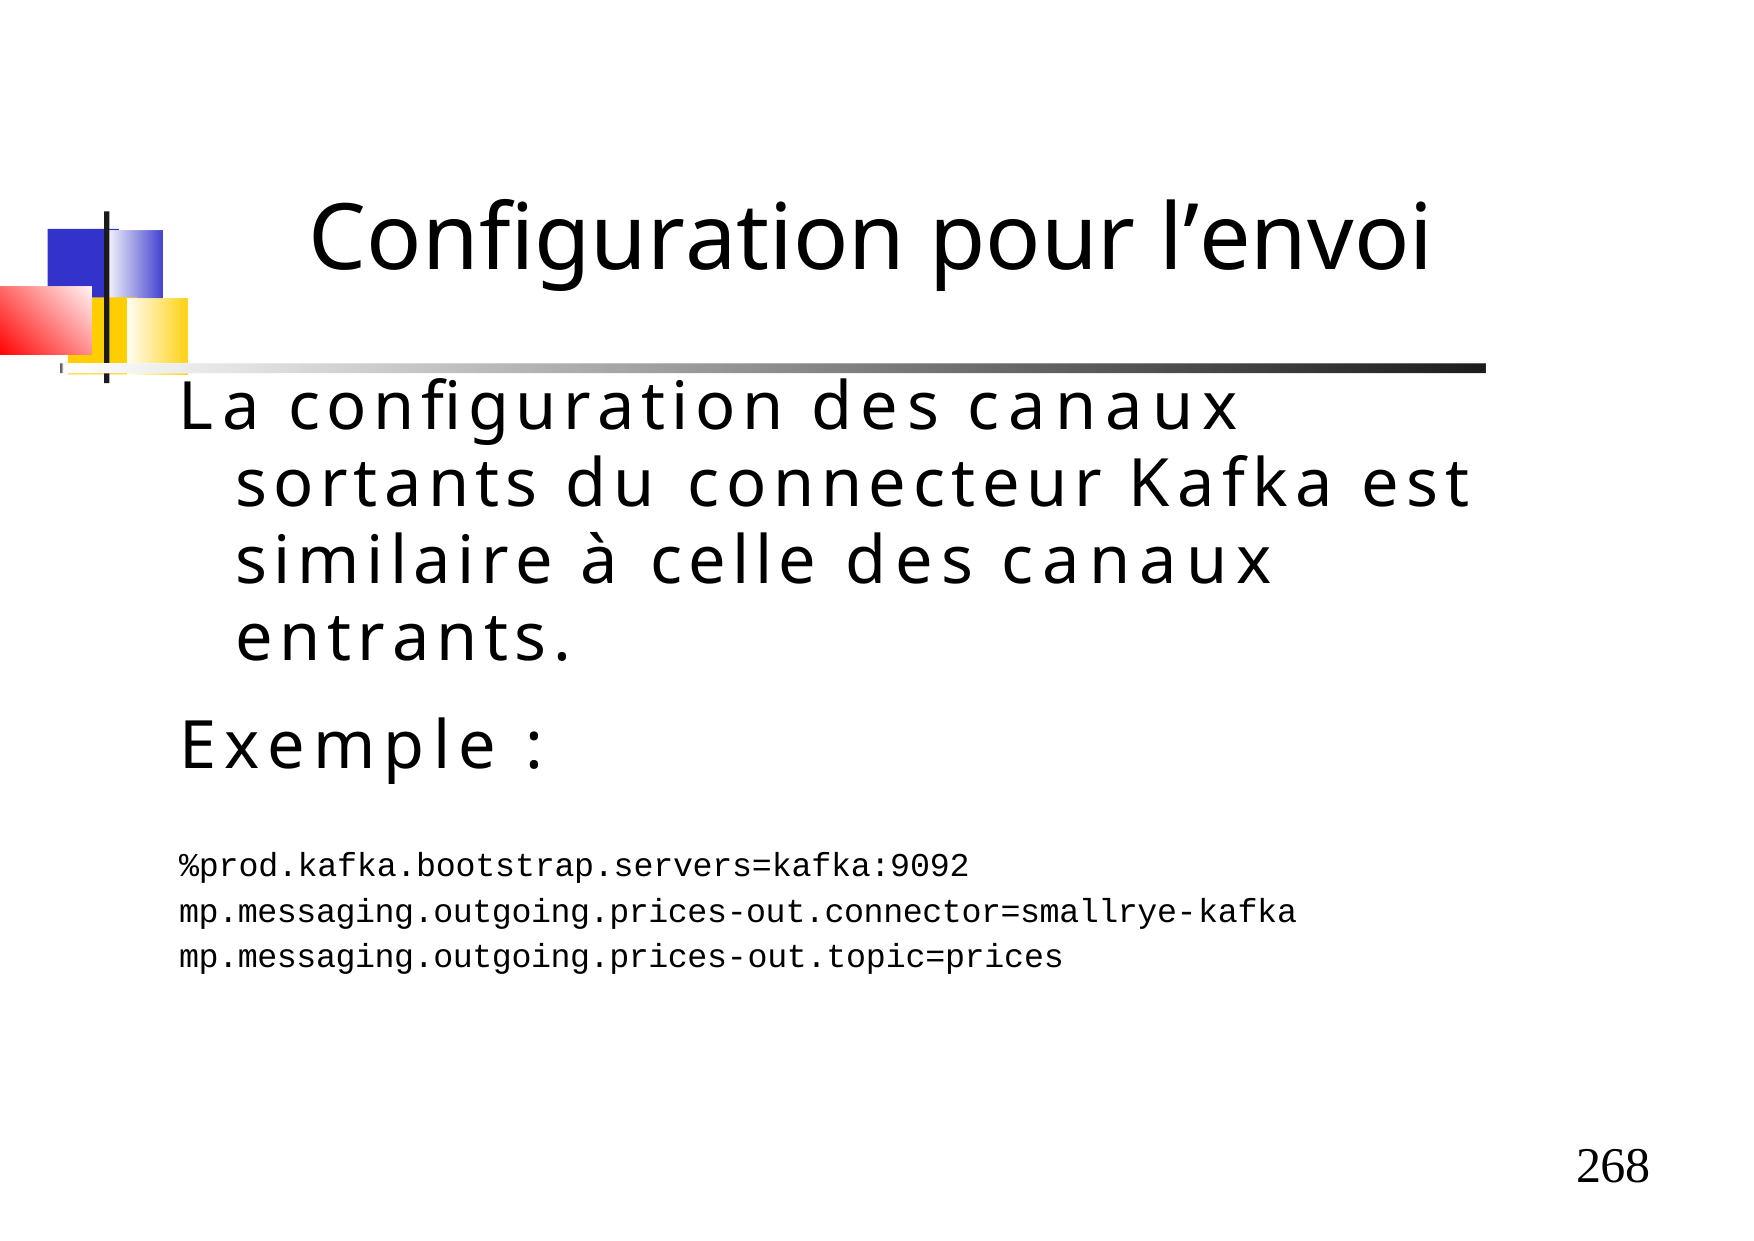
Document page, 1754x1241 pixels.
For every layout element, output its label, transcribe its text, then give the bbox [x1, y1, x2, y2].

text_box La configuration des canaux sortants du connecteur Kafka est similaire à celle des canaux entrants. Exemple : [177, 363, 1526, 783]
title Configuration pour l’envoi [179, 183, 1564, 406]
slide_number 268 [1569, 1135, 1660, 1241]
text_box %prod.kafka.bootstrap.servers=kafka:9092 mp.messaging.outgoing.prices-out.connector=smallrye-kafka mp.messaging.outgoing.prices-out.topic=prices [177, 835, 1321, 975]
picture [60, 229, 179, 384]
picture [0, 285, 92, 355]
